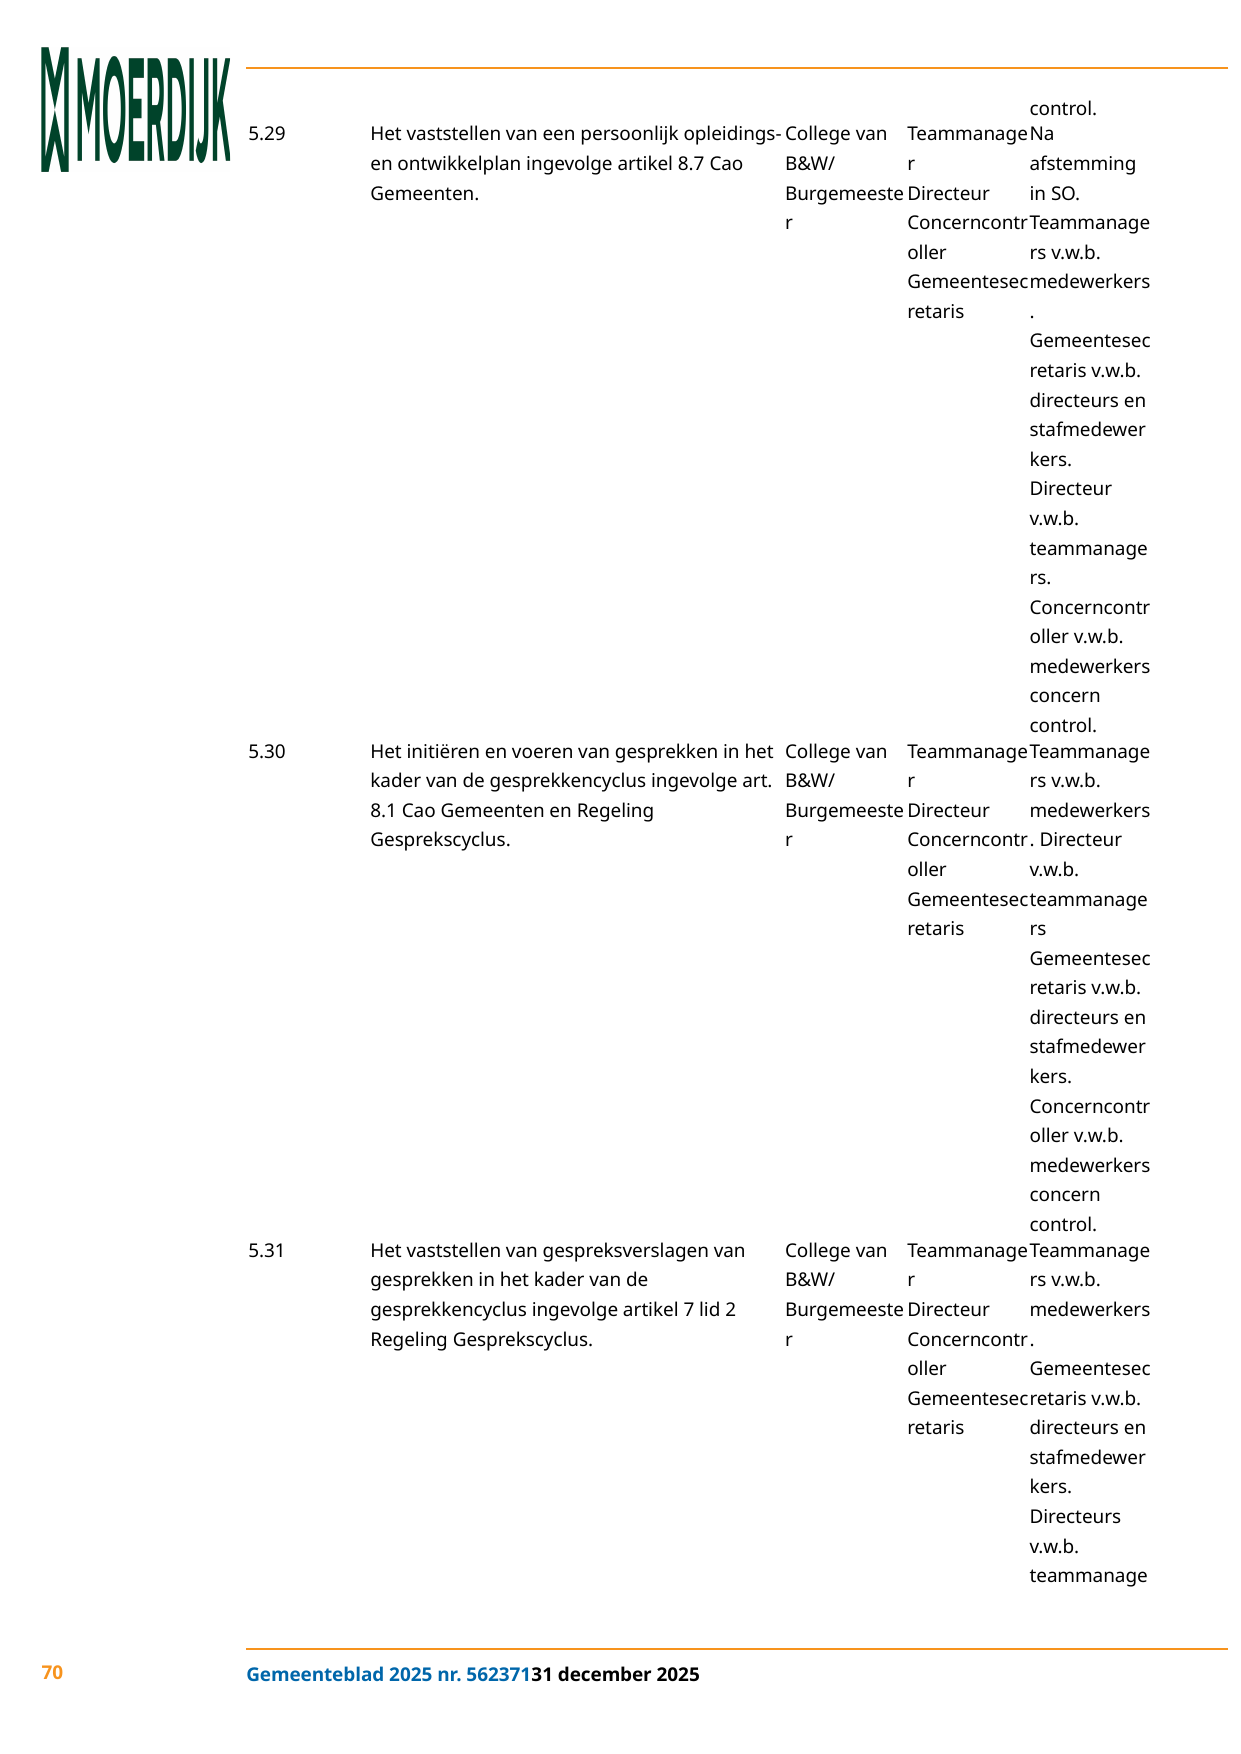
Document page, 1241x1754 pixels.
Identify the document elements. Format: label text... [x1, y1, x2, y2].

table_cell College van B&W/ Burgemeester [785, 121, 907, 738]
table_cell 5.30 [248, 738, 370, 1237]
table_cell [248, 95, 370, 121]
table_cell [370, 95, 785, 121]
table_cell Het vaststellen van een persoonlijk opleidings- en ontwikkelplan ingevolge artikel 8.7 Cao Gemeenten. [370, 121, 785, 738]
table_cell Teammanager Directeur Concerncontroller Gemeentesecretaris [907, 738, 1029, 1237]
table_cell College van B&W/ Burgemeester [785, 738, 907, 1237]
table_cell College van B&W/ Burgemeester [785, 1237, 907, 1588]
table_cell control. [1029, 95, 1152, 121]
table_cell [907, 95, 1029, 121]
picture [41, 47, 231, 172]
table_cell Na afstemming in SO. Teammanagers v.w.b. medewerkers. Gemeentesecretaris v.w.b. directeurs en stafmedewerkers. Directeur v.w.b. teammanagers. Concerncontroller v.w.b. medewerkers concern control. [1029, 121, 1152, 738]
table_cell Teammanagers v.w.b. medewerkers. Gemeentesecretaris v.w.b. directeurs en stafmedewerkers. Directeurs v.w.b. teammanage [1029, 1237, 1152, 1588]
table_cell Het vaststellen van gespreksverslagen van gesprekken in het kader van de gesprekkencyclus ingevolge artikel 7 lid 2 Regeling Gesprekscyclus. [370, 1237, 785, 1588]
table_cell [785, 95, 907, 121]
table_cell 5.29 [248, 121, 370, 738]
table_cell 5.31 [248, 1237, 370, 1588]
table_cell Teammanagers v.w.b. medewerkers. Directeur v.w.b. teammanagers Gemeentesecretaris v.w.b. directeurs en stafmedewerkers. Concerncontroller v.w.b. medewerkers concern control. [1029, 738, 1152, 1237]
table_cell Het initiëren en voeren van gesprekken in het kader van de gesprekkencyclus ingevolge art. 8.1 Cao Gemeenten en Regeling Gesprekscyclus. [370, 738, 785, 1237]
table_cell Teammanager Directeur Concerncontroller Gemeentesecretaris [907, 121, 1029, 738]
table_cell Teammanager Directeur Concerncontroller Gemeentesecretaris [907, 1237, 1029, 1588]
